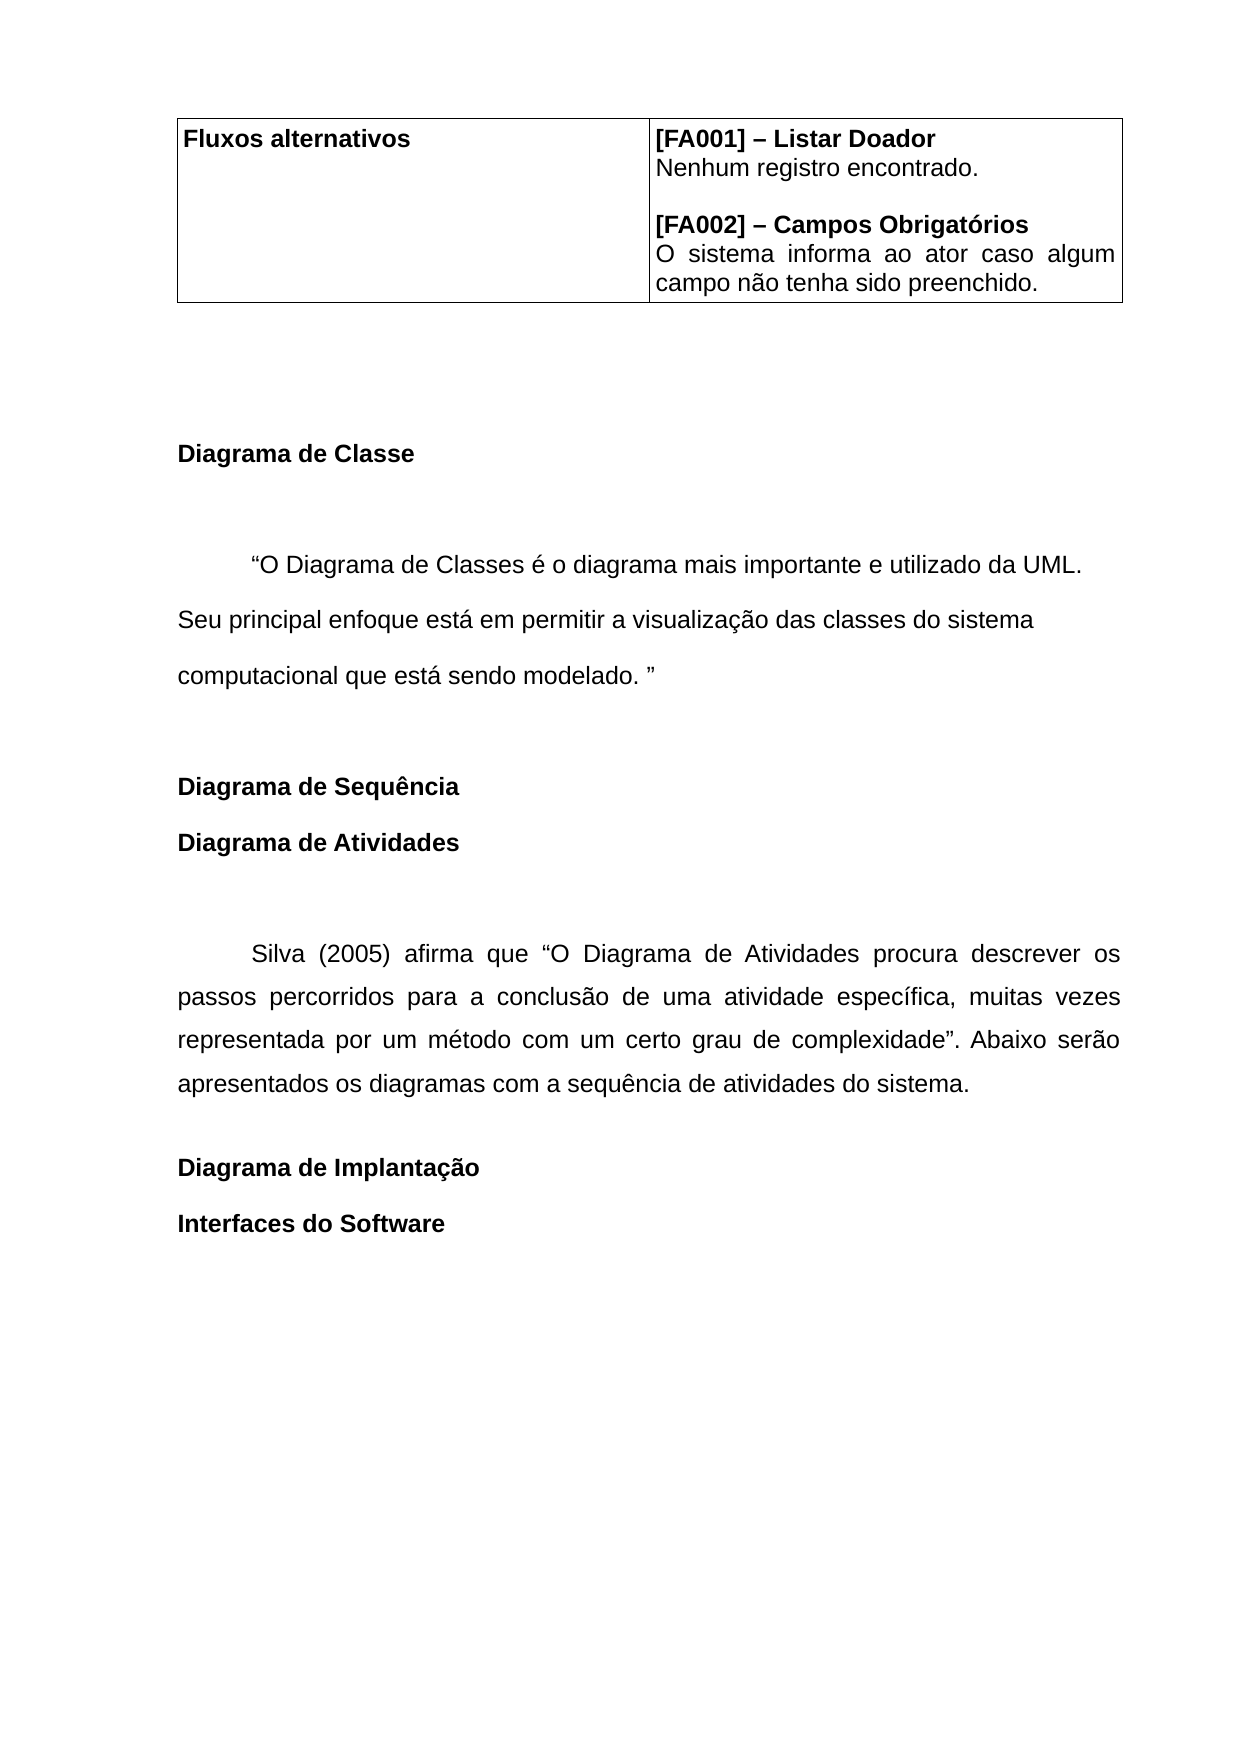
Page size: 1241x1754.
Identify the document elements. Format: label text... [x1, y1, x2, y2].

text Diagrama de Sequência [177, 772, 1122, 801]
text Diagrama de Atividades [177, 828, 1122, 857]
text Silva (2005) afirma que “O Diagrama de Atividades procura descrever os passos percorridos para a conclusão de uma atividade específica, muitas vezes representada por um método com um certo grau de complexidade”. Abaixo serão apresentados os diagramas com a sequência de atividades do sistema. [177, 939, 1122, 1097]
text Seu principal enfoque está em permitir a visualização das classes do sistema [177, 605, 1122, 634]
text “O Diagrama de Classes é o diagrama mais importante e utilizado da UML. [177, 550, 1122, 578]
table_cell [FA001] – Listar Doador Nenhum registro encontrado. [FA002] – Campos Obrigatórios O sistema informa ao ator caso algum campo não tenha sido preenchido. [650, 119, 1122, 302]
text Interfaces do Software [177, 1208, 1122, 1237]
table_cell Fluxos alternativos [178, 119, 649, 302]
text computacional que está sendo modelado. ” [177, 661, 1122, 690]
text Diagrama de Classe [177, 438, 1122, 467]
text Diagrama de Implantação [177, 1153, 1122, 1182]
